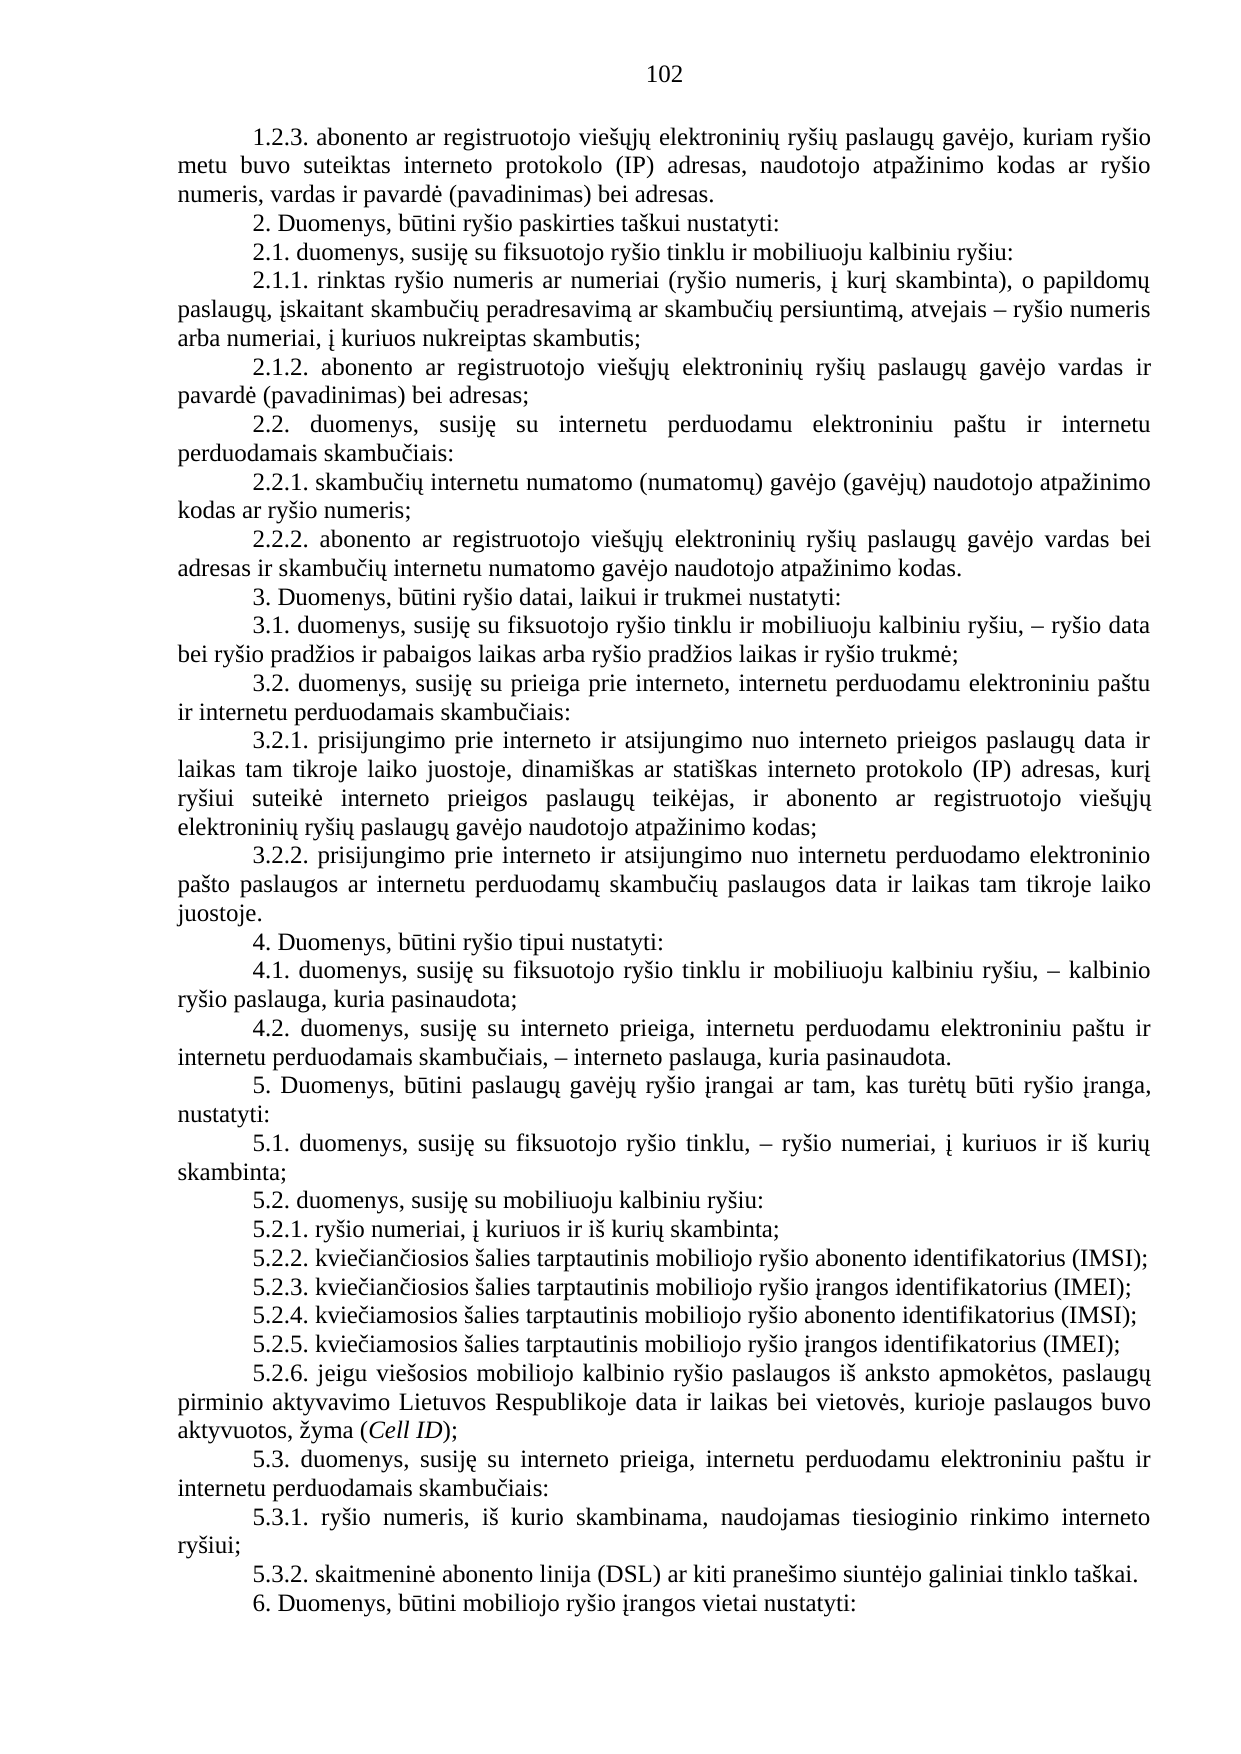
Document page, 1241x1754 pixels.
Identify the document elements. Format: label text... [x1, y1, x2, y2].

text 2.2.2. abonento ar registruotojo viešųjų elektroninių ryšių paslaugų gavėjo vardas bei adresas ir skambučių internetu numatomo gavėjo naudotojo atpažinimo kodas. [177, 524, 1152, 582]
text 5.3.1. ryšio numeris, iš kurio skambinama, naudojamas tiesioginio rinkimo interneto ryšiui; [177, 1502, 1152, 1559]
text 4. Duomenys, būtini ryšio tipui nustatyti: [177, 927, 1152, 956]
text 5. Duomenys, būtini paslaugų gavėjų ryšio įrangai ar tam, kas turėtų būti ryšio įranga, nustatyti: [177, 1071, 1152, 1128]
text 5.2.6. jeigu viešosios mobiliojo kalbinio ryšio paslaugos iš anksto apmokėtos, paslaugų pirminio aktyvavimo Lietuvos Respublikoje data ir laikas bei vietovės, kurioje paslaugos buvo aktyvuotos, žyma (Cell ID); [177, 1358, 1152, 1444]
text 5.2. duomenys, susiję su mobiliuoju kalbiniu ryšiu: [177, 1186, 1152, 1214]
text 5.2.4. kviečiamosios šalies tarptautinis mobiliojo ryšio abonento identifikatorius (IMSI); [177, 1301, 1152, 1329]
text 5.2.2. kviečiančiosios šalies tarptautinis mobiliojo ryšio abonento identifikatorius (IMSI); [177, 1243, 1152, 1272]
text 3.1. duomenys, susiję su fiksuotojo ryšio tinklu ir mobiliuoju kalbiniu ryšiu, – ryšio data bei ryšio pradžios ir pabaigos laikas arba ryšio pradžios laikas ir ryšio trukmė; [177, 611, 1152, 668]
text 2.2. duomenys, susiję su internetu perduodamu elektroniniu paštu ir internetu perduodamais skambučiais: [177, 409, 1152, 467]
text 2.1. duomenys, susiję su fiksuotojo ryšio tinklu ir mobiliuoju kalbiniu ryšiu: [177, 237, 1152, 266]
text 4.2. duomenys, susiję su interneto prieiga, internetu perduodamu elektroniniu paštu ir internetu perduodamais skambučiais, – interneto paslauga, kuria pasinaudota. [177, 1013, 1152, 1071]
text 3.2.2. prisijungimo prie interneto ir atsijungimo nuo internetu perduodamo elektroninio pašto paslaugos ar internetu perduodamų skambučių paslaugos data ir laikas tam tikroje laiko juostoje. [177, 841, 1152, 927]
text 1.2.3. abonento ar registruotojo viešųjų elektroninių ryšių paslaugų gavėjo, kuriam ryšio metu buvo suteiktas interneto protokolo (IP) adresas, naudotojo atpažinimo kodas ar ryšio numeris, vardas ir pavardė (pavadinimas) bei adresas. [177, 122, 1152, 208]
text 5.2.1. ryšio numeriai, į kuriuos ir iš kurių skambinta; [177, 1214, 1152, 1243]
text 2. Duomenys, būtini ryšio paskirties taškui nustatyti: [177, 208, 1152, 237]
text 5.3.2. skaitmeninė abonento linija (DSL) ar kiti pranešimo siuntėjo galiniai tinklo taškai. [177, 1559, 1152, 1588]
text 2.2.1. skambučių internetu numatomo (numatomų) gavėjo (gavėjų) naudotojo atpažinimo kodas ar ryšio numeris; [177, 467, 1152, 524]
text 2.1.1. rinktas ryšio numeris ar numeriai (ryšio numeris, į kurį skambinta), o papildomų paslaugų, įskaitant skambučių peradresavimą ar skambučių persiuntimą, atvejais – ryšio numeris arba numeriai, į kuriuos nukreiptas skambutis; [177, 266, 1152, 352]
text 5.3. duomenys, susiję su interneto prieiga, internetu perduodamu elektroniniu paštu ir internetu perduodamais skambučiais: [177, 1444, 1152, 1502]
text 5.2.3. kviečiančiosios šalies tarptautinis mobiliojo ryšio įrangos identifikatorius (IMEI); [177, 1272, 1152, 1301]
text 3.2. duomenys, susiję su prieiga prie interneto, internetu perduodamu elektroniniu paštu ir internetu perduodamais skambučiais: [177, 668, 1152, 726]
text 5.1. duomenys, susiję su fiksuotojo ryšio tinklu, – ryšio numeriai, į kuriuos ir iš kurių skambinta; [177, 1128, 1152, 1186]
text 3.2.1. prisijungimo prie interneto ir atsijungimo nuo interneto prieigos paslaugų data ir laikas tam tikroje laiko juostoje, dinamiškas ar statiškas interneto protokolo (IP) adresas, kurį ryšiui suteikė interneto prieigos paslaugų teikėjas, ir abonento ar registruotojo viešųjų elektroninių ryšių paslaugų gavėjo naudotojo atpažinimo kodas; [177, 726, 1152, 841]
text 4.1. duomenys, susiję su fiksuotojo ryšio tinklu ir mobiliuoju kalbiniu ryšiu, – kalbinio ryšio paslauga, kuria pasinaudota; [177, 956, 1152, 1013]
text 5.2.5. kviečiamosios šalies tarptautinis mobiliojo ryšio įrangos identifikatorius (IMEI); [177, 1329, 1152, 1358]
text 3. Duomenys, būtini ryšio datai, laikui ir trukmei nustatyti: [177, 582, 1152, 611]
text 6. Duomenys, būtini mobiliojo ryšio įrangos vietai nustatyti: [177, 1588, 1152, 1617]
text 2.1.2. abonento ar registruotojo viešųjų elektroninių ryšių paslaugų gavėjo vardas ir pavardė (pavadinimas) bei adresas; [177, 352, 1152, 409]
